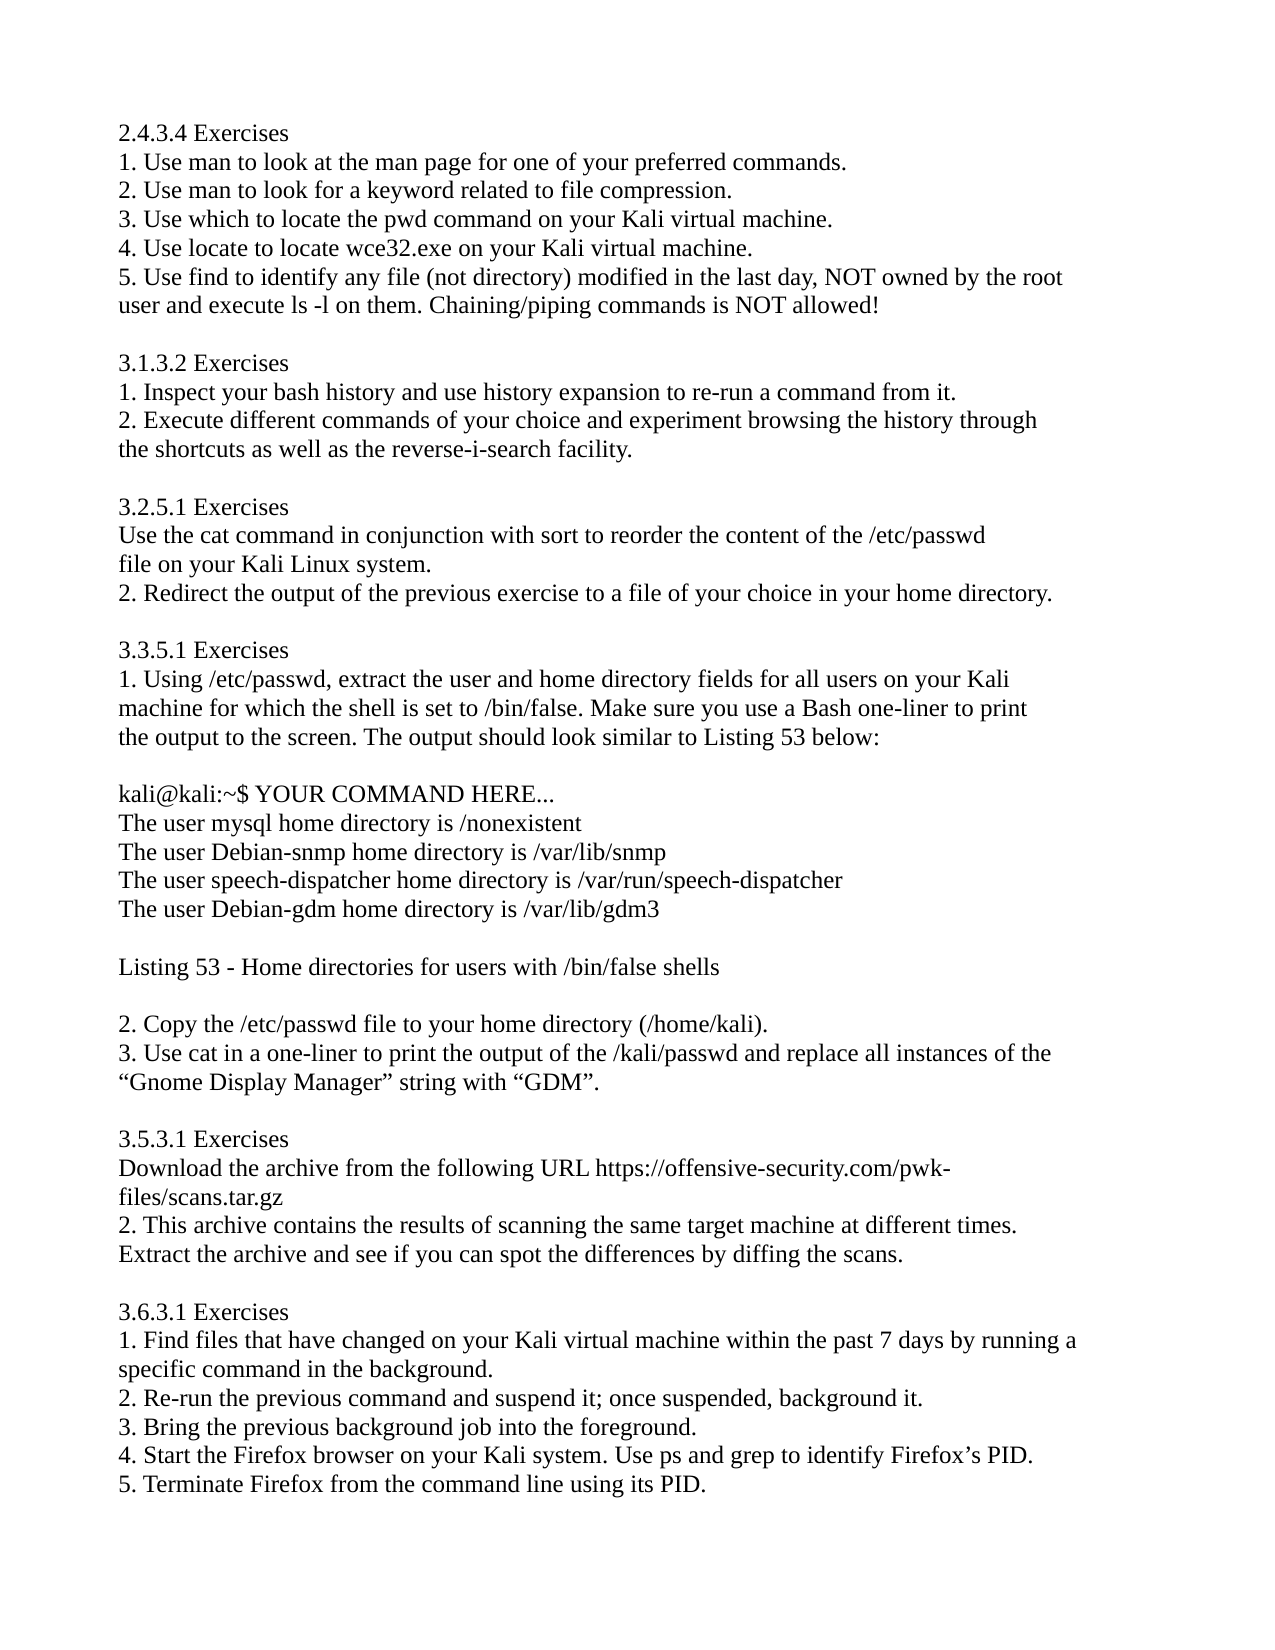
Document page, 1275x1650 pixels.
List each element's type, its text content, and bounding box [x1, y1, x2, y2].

text Download the archive from the following URL https://offensive-security.com/pwk- [118, 1153, 1157, 1182]
text 3. Use cat in a one-liner to print the output of the /kali/passwd and replace all instances of the [118, 1038, 1157, 1067]
text 1. Use man to look at the man page for one of your preferred commands. [118, 147, 1157, 176]
text Listing 53 - Home directories for users with /bin/false shells [118, 952, 1157, 981]
text 3.2.5.1 Exercises [118, 492, 1157, 521]
text 3.1.3.2 Exercises [118, 348, 1157, 377]
text 3. Bring the previous background job into the foreground. [118, 1412, 1157, 1441]
text 1. Using /etc/passwd, extract the user and home directory fields for all users on your Kali [118, 664, 1157, 693]
text 4. Start the Firefox browser on your Kali system. Use ps and grep to identify Firefox’s PID. [118, 1441, 1157, 1469]
text 2. Re-run the previous command and suspend it; once suspended, background it. [118, 1383, 1157, 1412]
text The user Debian-snmp home directory is /var/lib/snmp [118, 837, 1157, 866]
text 2. Execute different commands of your choice and experiment browsing the history through [118, 406, 1157, 434]
text The user Debian-gdm home directory is /var/lib/gdm3 [118, 894, 1157, 923]
text file on your Kali Linux system. [118, 549, 1157, 578]
text 2. This archive contains the results of scanning the same target machine at different times. [118, 1211, 1157, 1239]
text 1. Find files that have changed on your Kali virtual machine within the past 7 days by running a [118, 1326, 1157, 1354]
text 3.3.5.1 Exercises [118, 636, 1157, 664]
text machine for which the shell is set to /bin/false. Make sure you use a Bash one-liner to print [118, 693, 1157, 722]
text 5. Terminate Firefox from the command line using its PID. [118, 1469, 1157, 1498]
text The user mysql home directory is /nonexistent [118, 808, 1157, 837]
text 3.6.3.1 Exercises [118, 1297, 1157, 1326]
text 2. Use man to look for a keyword related to file compression. [118, 176, 1157, 204]
text The user speech-dispatcher home directory is /var/run/speech-dispatcher [118, 866, 1157, 894]
text 3. Use which to locate the pwd command on your Kali virtual machine. [118, 204, 1157, 233]
text Use the cat command in conjunction with sort to reorder the content of the /etc/passwd [118, 521, 1157, 549]
text files/scans.tar.gz [118, 1182, 1157, 1211]
text 2. Copy the /etc/passwd file to your home directory (/home/kali). [118, 1009, 1157, 1038]
text 4. Use locate to locate wce32.exe on your Kali virtual machine. [118, 233, 1157, 262]
text 2.4.3.4 Exercises [118, 118, 1157, 147]
text the output to the screen. The output should look similar to Listing 53 below: [118, 722, 1157, 751]
text Extract the archive and see if you can spot the differences by diffing the scans. [118, 1239, 1157, 1268]
text 1. Inspect your bash history and use history expansion to re-run a command from it. [118, 377, 1157, 406]
text 5. Use find to identify any file (not directory) modified in the last day, NOT owned by the root [118, 262, 1157, 291]
text user and execute ls -l on them. Chaining/piping commands is NOT allowed! [118, 291, 1157, 319]
text 2. Redirect the output of the previous exercise to a file of your choice in your home directory. [118, 578, 1157, 607]
text “Gnome Display Manager” string with “GDM”. [118, 1067, 1157, 1096]
text the shortcuts as well as the reverse-i-search facility. [118, 434, 1157, 463]
text specific command in the background. [118, 1354, 1157, 1383]
text kali@kali:~$ YOUR COMMAND HERE... [118, 779, 1157, 808]
text 3.5.3.1 Exercises [118, 1124, 1157, 1153]
